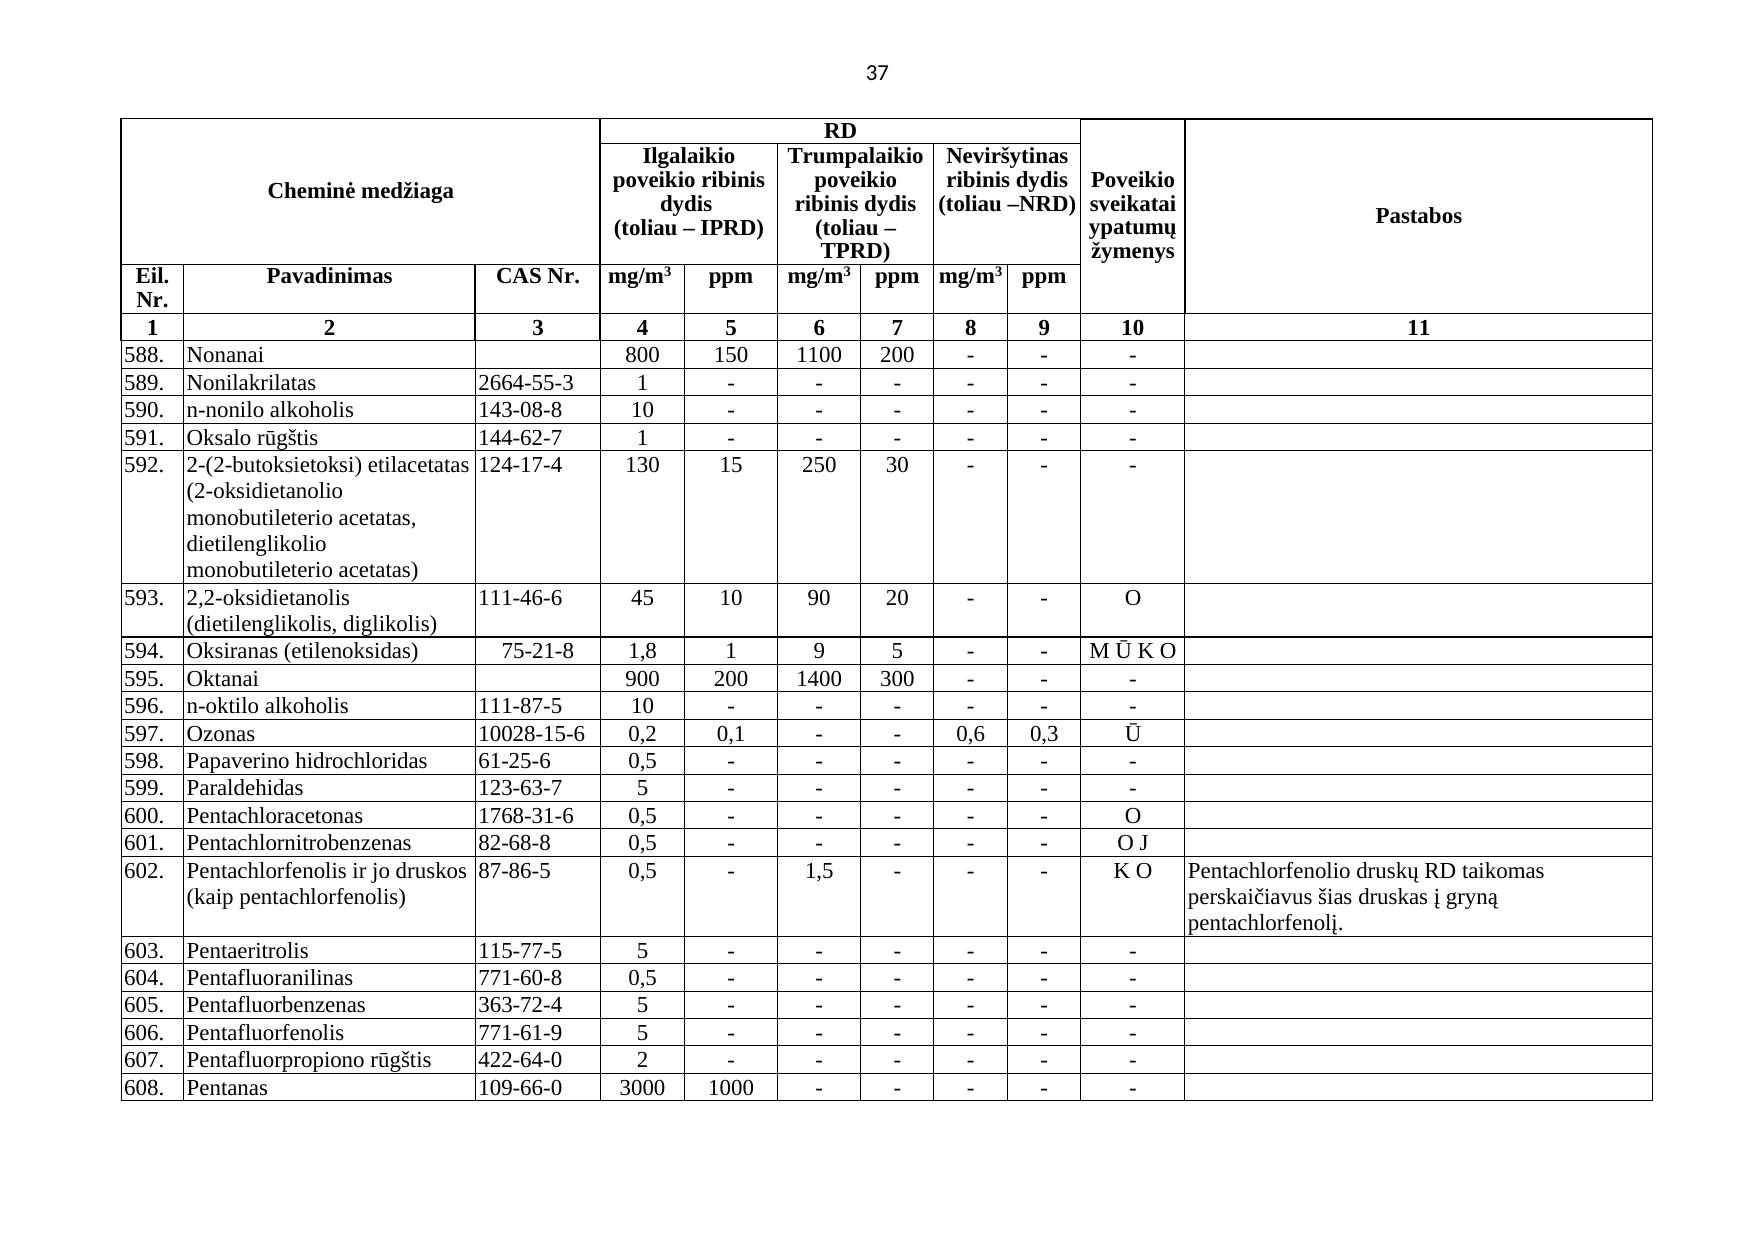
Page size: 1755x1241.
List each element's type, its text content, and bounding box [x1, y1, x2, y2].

table_cell 605. [122, 992, 183, 1018]
table_cell 603. [122, 937, 183, 963]
table_cell 5 [685, 314, 777, 340]
table_cell 61-25-6 [476, 747, 600, 773]
table_cell Oksalo rūgštis [184, 424, 475, 450]
table_cell 1400 [778, 665, 860, 691]
table_cell - [1081, 341, 1184, 368]
table_cell 601. [122, 829, 183, 856]
table_cell 8 [934, 314, 1007, 340]
table_cell 75-21-8 [476, 638, 600, 664]
table_cell - [1008, 964, 1080, 991]
table_cell Pentafluorbenzenas [184, 992, 475, 1018]
table_cell Pentachloracetonas [184, 802, 475, 828]
table_cell - [778, 692, 860, 719]
table_cell - [934, 692, 1007, 719]
table_cell - [685, 396, 777, 422]
table_cell 3000 [601, 1074, 684, 1100]
table_cell [1185, 829, 1652, 856]
table_cell - [778, 747, 860, 773]
table_cell 0,1 [685, 720, 777, 746]
table_cell Neviršytinas ribinis dydis (toliau –NRD) [934, 144, 1080, 263]
table_cell - [1081, 1019, 1184, 1045]
table_cell - [778, 829, 860, 856]
table_cell 2 [184, 314, 474, 340]
table_cell Nonilakrilatas [184, 369, 475, 395]
table_cell 5 [861, 638, 933, 664]
table_cell 604. [122, 964, 183, 991]
table_cell - [1008, 369, 1080, 395]
table_cell - [1008, 638, 1080, 664]
table_cell 1 [122, 314, 183, 340]
table_cell [1185, 937, 1652, 963]
table_cell 589. [122, 369, 183, 395]
table_cell - [934, 964, 1007, 991]
table_cell 144-62-7 [476, 424, 600, 450]
table_cell - [778, 396, 860, 422]
table_cell 90 [778, 584, 860, 636]
table_cell - [861, 829, 933, 856]
table_cell - [1081, 665, 1184, 691]
table_cell 0,6 [934, 720, 1007, 746]
table_cell O [1081, 584, 1184, 636]
table_cell 422-64-0 [476, 1046, 600, 1073]
table_cell 592. [122, 451, 183, 583]
table_cell - [778, 802, 860, 828]
table_cell Trumpalaikio poveikio ribinis dydis (toliau –TPRD) [778, 144, 933, 263]
table_cell 595. [122, 665, 183, 691]
table_cell - [685, 992, 777, 1018]
table_cell - [1008, 396, 1080, 422]
table_cell Ilgalaikio poveikio ribinis dydis (toliau – IPRD) [601, 144, 777, 263]
table_cell 7 [861, 314, 933, 340]
table_cell 771-60-8 [476, 964, 600, 991]
table_cell - [861, 396, 933, 422]
table_cell Nonanai [184, 341, 475, 368]
table_cell [1185, 451, 1652, 583]
table_cell mg/m3 [778, 265, 860, 312]
table_cell [1185, 424, 1652, 450]
table_cell - [934, 1019, 1007, 1045]
table_cell 300 [861, 665, 933, 691]
table_cell - [861, 964, 933, 991]
table_cell - [1008, 775, 1080, 801]
table_cell - [778, 1046, 860, 1073]
table_cell - [861, 692, 933, 719]
table_cell - [1008, 451, 1080, 583]
table_cell - [934, 829, 1007, 856]
table_cell [1185, 1019, 1652, 1045]
table_cell 111-46-6 [476, 584, 600, 636]
table_cell - [861, 1046, 933, 1073]
table_cell - [861, 775, 933, 801]
table_cell 2664-55-3 [476, 369, 600, 395]
table_cell - [934, 857, 1007, 936]
table_cell 200 [685, 665, 777, 691]
table_cell - [778, 369, 860, 395]
table_cell 5 [601, 775, 684, 801]
table_cell - [685, 1019, 777, 1045]
table_cell [1185, 396, 1652, 422]
table_cell 20 [861, 584, 933, 636]
table_cell Pentafluorpropiono rūgštis [184, 1046, 475, 1073]
table_cell [1185, 1046, 1652, 1073]
table_cell 800 [601, 341, 684, 368]
table_cell O J [1081, 829, 1184, 856]
table_cell 109-66-0 [476, 1074, 600, 1100]
table_cell Pentafluoranilinas [184, 964, 475, 991]
table_cell 0,5 [601, 747, 684, 773]
table_cell 150 [685, 341, 777, 368]
table_cell - [1081, 1074, 1184, 1100]
table_cell 6 [778, 314, 860, 340]
table_cell 607. [122, 1046, 183, 1073]
table_cell 5 [601, 1019, 684, 1045]
table_cell 602. [122, 857, 183, 936]
table_cell 3 [476, 314, 599, 340]
table_cell - [934, 937, 1007, 963]
table_cell - [934, 341, 1007, 368]
table_cell - [778, 1074, 860, 1100]
table_cell 590. [122, 396, 183, 422]
table_cell - [685, 937, 777, 963]
table_cell - [685, 964, 777, 991]
table_cell [1185, 747, 1652, 773]
table_cell - [685, 802, 777, 828]
table_cell 15 [685, 451, 777, 583]
table_cell - [934, 665, 1007, 691]
table_cell [1185, 584, 1652, 636]
table_cell 600. [122, 802, 183, 828]
table_cell [476, 665, 600, 691]
table_cell - [685, 369, 777, 395]
table_cell ppm [1008, 265, 1080, 312]
table_cell - [1008, 1046, 1080, 1073]
table_cell - [685, 692, 777, 719]
table_cell 0,3 [1008, 720, 1080, 746]
table_cell 591. [122, 424, 183, 450]
table_cell 588. [122, 341, 183, 368]
table_cell 0,5 [601, 829, 684, 856]
table_cell - [934, 775, 1007, 801]
table_cell Pentanas [184, 1074, 475, 1100]
table_cell - [934, 1074, 1007, 1100]
table_cell - [1008, 665, 1080, 691]
table_cell - [778, 424, 860, 450]
table_cell - [934, 424, 1007, 450]
table_cell 1000 [685, 1074, 777, 1100]
table_cell 0,5 [601, 964, 684, 991]
table_cell - [1081, 369, 1184, 395]
table_cell - [778, 992, 860, 1018]
table_cell - [934, 747, 1007, 773]
table_cell 11 [1185, 314, 1652, 340]
table_cell Oksiranas (etilenoksidas) [184, 638, 475, 664]
table_cell 2,2-oksidietanolis (dietilenglikolis, diglikolis) [184, 584, 475, 636]
table_cell 115-77-5 [476, 937, 600, 963]
table_cell [1185, 964, 1652, 991]
table_cell [476, 341, 600, 368]
table_cell 0,5 [601, 802, 684, 828]
table_cell 1 [601, 369, 684, 395]
table_cell Paraldehidas [184, 775, 475, 801]
table_cell - [1081, 451, 1184, 583]
table_cell 82-68-8 [476, 829, 600, 856]
table_cell - [861, 720, 933, 746]
table_header RD [601, 119, 1080, 143]
table_cell Pentachlornitrobenzenas [184, 829, 475, 856]
table_cell 9 [778, 638, 860, 664]
table_cell - [685, 747, 777, 773]
table_cell - [1081, 692, 1184, 719]
table_cell 9 [1008, 314, 1080, 340]
table_cell - [861, 857, 933, 936]
table_cell - [1081, 775, 1184, 801]
table_cell - [778, 720, 860, 746]
table_cell 143-08-8 [476, 396, 600, 422]
table_cell - [1008, 692, 1080, 719]
table_cell 596. [122, 692, 183, 719]
table_cell Eil. Nr. [122, 265, 183, 312]
table_cell 0,2 [601, 720, 684, 746]
table_cell 606. [122, 1019, 183, 1045]
table_cell Pavadinimas [184, 265, 474, 312]
table_cell K O [1081, 857, 1184, 936]
table_cell - [1008, 584, 1080, 636]
table_cell 111-87-5 [476, 692, 600, 719]
table_cell - [1081, 937, 1184, 963]
table_cell mg/m3 [601, 265, 684, 312]
table_cell M Ū K O [1081, 638, 1184, 664]
table_cell - [1008, 1074, 1080, 1100]
table_cell - [934, 451, 1007, 583]
table_cell - [685, 775, 777, 801]
table_cell - [778, 964, 860, 991]
table_cell 10 [685, 584, 777, 636]
table_cell 10 [1081, 314, 1184, 340]
table_cell - [778, 937, 860, 963]
table_cell n-oktilo alkoholis [184, 692, 475, 719]
table_cell - [685, 424, 777, 450]
table_cell - [1008, 341, 1080, 368]
table_cell 10028-15-6 [476, 720, 600, 746]
table_cell 5 [601, 937, 684, 963]
table_cell 2-(2-butoksietoksi) etilacetatas (2-oksidietanolio monobutileterio acetatas, dietilenglikolio monobutileterio acetatas) [184, 451, 475, 583]
table_cell Papaverino hidrochloridas [184, 747, 475, 773]
table_cell Ū [1081, 720, 1184, 746]
table_cell Pentachlorfenolio druskų RD taikomas perskaičiavus šias druskas į gryną pentachlorfenolį. [1185, 857, 1652, 936]
table_header Poveikio sveikatai ypatumų žymenys [1081, 120, 1184, 312]
table_cell 1,5 [778, 857, 860, 936]
table_cell - [934, 584, 1007, 636]
table_cell Pentaeritrolis [184, 937, 475, 963]
table_cell - [778, 775, 860, 801]
table_cell n-nonilo alkoholis [184, 396, 475, 422]
table_cell 123-63-7 [476, 775, 600, 801]
table_cell CAS Nr. [476, 265, 599, 312]
table_cell - [1008, 829, 1080, 856]
table_cell - [861, 369, 933, 395]
table_cell - [685, 1046, 777, 1073]
table_cell - [1008, 992, 1080, 1018]
table_cell 593. [122, 584, 183, 636]
table_cell [1185, 720, 1652, 746]
table_cell [1185, 775, 1652, 801]
table_cell 771-61-9 [476, 1019, 600, 1045]
table_cell 594. [122, 638, 183, 664]
table_cell - [861, 1074, 933, 1100]
table_cell - [934, 802, 1007, 828]
table_cell 1 [601, 424, 684, 450]
table_cell - [1081, 747, 1184, 773]
table_cell 363-72-4 [476, 992, 600, 1018]
table_cell 1768-31-6 [476, 802, 600, 828]
table_cell [1185, 992, 1652, 1018]
table_cell - [861, 1019, 933, 1045]
table_cell 1100 [778, 341, 860, 368]
table_cell - [1081, 396, 1184, 422]
table_cell Ozonas [184, 720, 475, 746]
table_cell - [1008, 857, 1080, 936]
table_cell - [1008, 1019, 1080, 1045]
table_cell Pentachlorfenolis ir jo druskos (kaip pentachlorfenolis) [184, 857, 475, 936]
table_cell O [1081, 802, 1184, 828]
table_cell - [1008, 424, 1080, 450]
table_cell - [1008, 747, 1080, 773]
table_cell - [685, 857, 777, 936]
table_cell 599. [122, 775, 183, 801]
table_cell [1185, 692, 1652, 719]
table_cell - [861, 802, 933, 828]
table_cell [1185, 369, 1652, 395]
table_cell - [861, 424, 933, 450]
table_header Pastabos [1186, 120, 1652, 312]
table_cell 130 [601, 451, 684, 583]
table_cell - [934, 1046, 1007, 1073]
table_cell - [861, 747, 933, 773]
table_cell mg/m3 [934, 265, 1007, 312]
table_cell ppm [861, 265, 933, 312]
table_cell [1185, 665, 1652, 691]
table_cell 4 [601, 314, 684, 340]
table_cell 250 [778, 451, 860, 583]
table_cell 597. [122, 720, 183, 746]
table_header Cheminė medžiaga [122, 119, 599, 263]
table_cell 10 [601, 692, 684, 719]
table_cell 87-86-5 [476, 857, 600, 936]
table_cell 200 [861, 341, 933, 368]
table_cell 608. [122, 1074, 183, 1100]
table_cell 5 [601, 992, 684, 1018]
table_cell - [685, 829, 777, 856]
table_cell - [934, 638, 1007, 664]
table_cell - [1081, 964, 1184, 991]
table_cell [1185, 1074, 1652, 1100]
table_cell [1185, 638, 1652, 664]
table_cell 1 [685, 638, 777, 664]
table_cell - [861, 937, 933, 963]
table_cell - [1008, 937, 1080, 963]
table_cell ppm [685, 265, 777, 312]
table_cell 0,5 [601, 857, 684, 936]
table_cell - [861, 992, 933, 1018]
table_cell Pentafluorfenolis [184, 1019, 475, 1045]
table_cell 900 [601, 665, 684, 691]
table_cell 598. [122, 747, 183, 773]
table_cell 30 [861, 451, 933, 583]
table_cell 10 [601, 396, 684, 422]
table_cell 1,8 [601, 638, 684, 664]
table_cell Oktanai [184, 665, 475, 691]
table_cell - [1081, 1046, 1184, 1073]
table_cell - [934, 396, 1007, 422]
table_cell [1185, 341, 1652, 368]
table_cell - [1081, 992, 1184, 1018]
table_cell - [778, 1019, 860, 1045]
table_cell 124-17-4 [476, 451, 600, 583]
table_cell - [1081, 424, 1184, 450]
table_cell 2 [601, 1046, 684, 1073]
table_cell - [934, 992, 1007, 1018]
table_cell 45 [601, 584, 684, 636]
table_cell - [934, 369, 1007, 395]
table_cell - [1008, 802, 1080, 828]
table_cell [1185, 802, 1652, 828]
